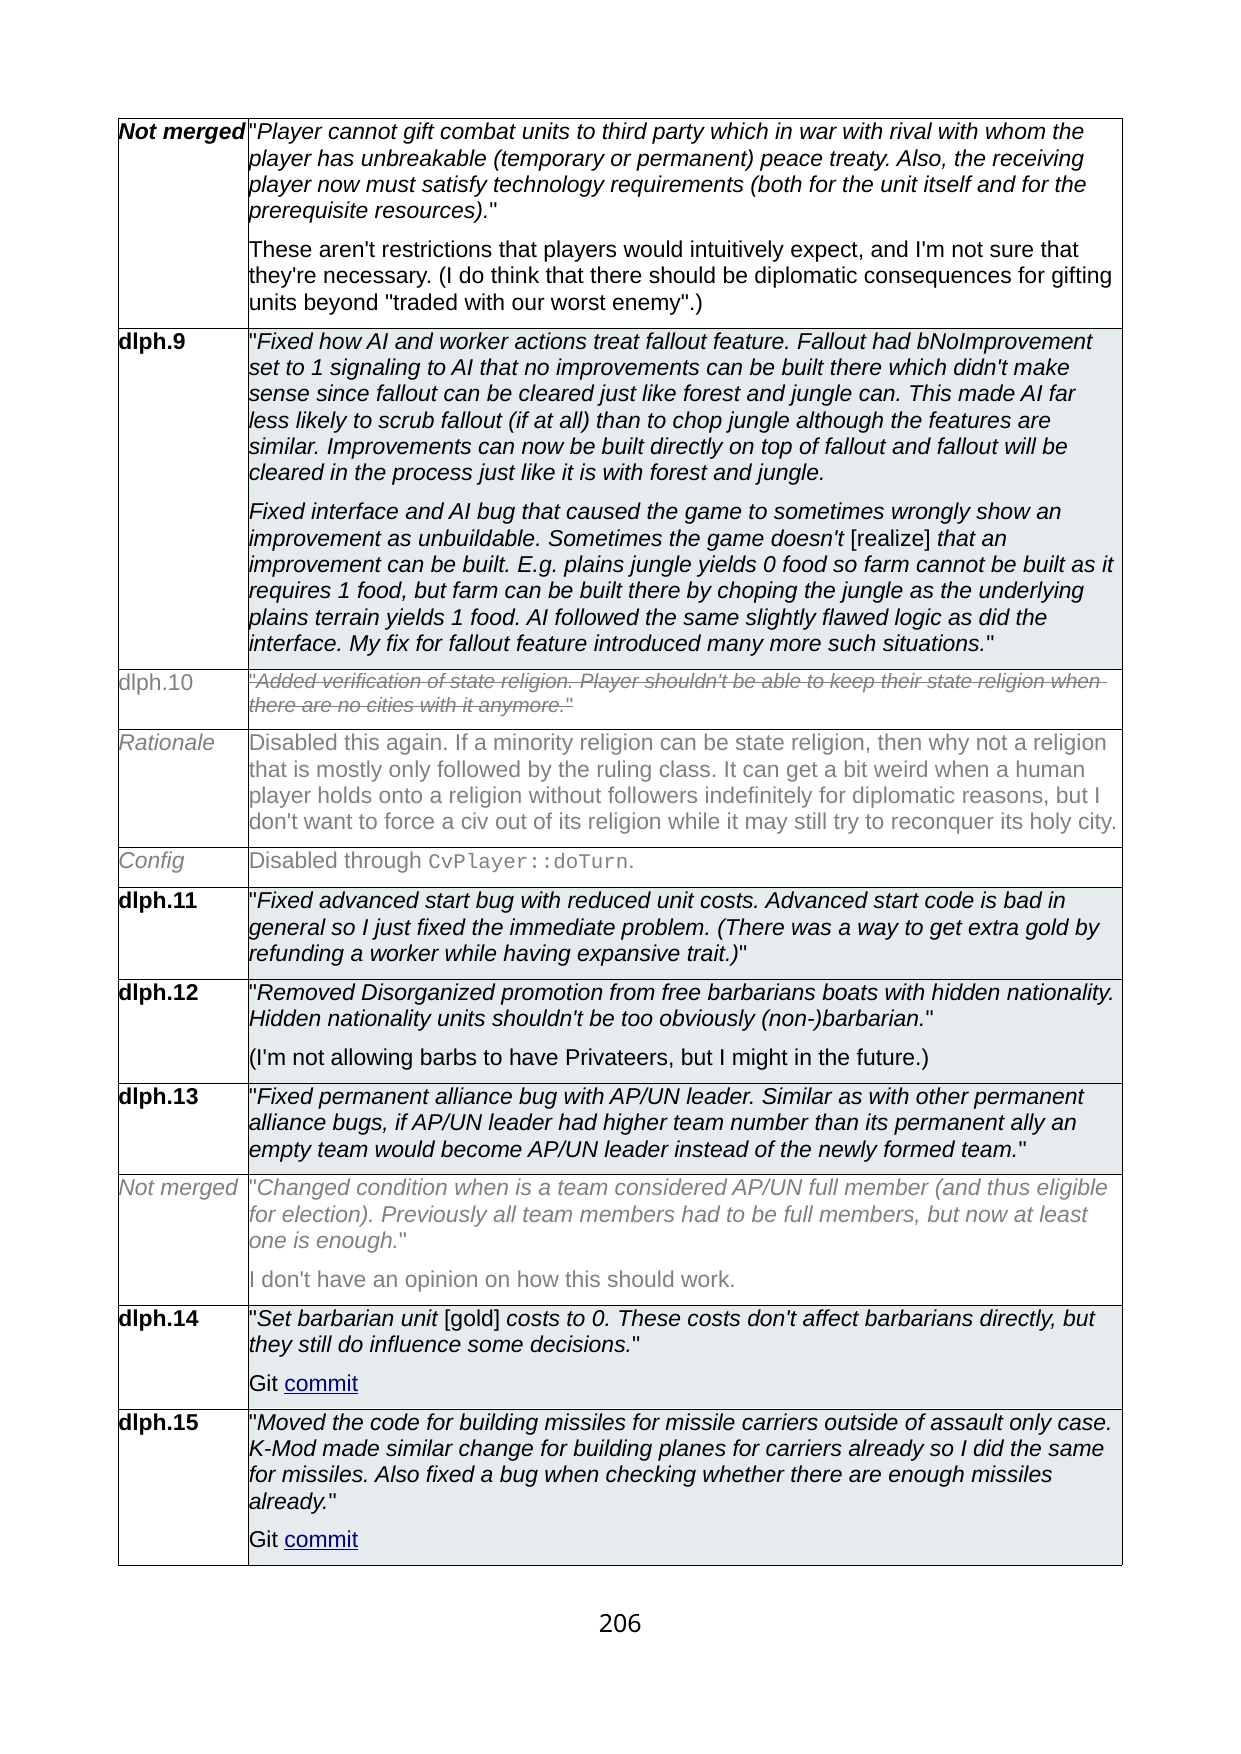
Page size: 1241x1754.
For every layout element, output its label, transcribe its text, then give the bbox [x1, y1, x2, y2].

table_cell Not merged [119, 119, 248, 327]
table_cell dlph.15 [119, 1410, 248, 1565]
table_cell "Fixed advanced start bug with reduced unit costs. Advanced start code is bad in general so I just fixed the immediate problem. (There was a way to get extra gold by refunding a worker while having expansive trait.)" [249, 888, 1122, 979]
table_cell "Added verification of state religion. Player shouldn't be able to keep their state religion when there are no cities with it anymore." [249, 670, 1122, 729]
table_cell "Fixed how AI and worker actions treat fallout feature. Fallout had bNoImprovement set to 1 signaling to AI that no improvements can be built there which didn't make sense since fallout can be cleared just like forest and jungle can. This made AI far less likely to scrub fallout (if at all) than to chop jungle although the features are similar. Improvements can now be built directly on top of fallout and fallout will be cleared in the process just like it is with forest and jungle. Fixed interface and AI bug that caused the game to sometimes wrongly show an improvement as unbuildable. Sometimes the game doesn't [realize] that an improvement can be built. E.g. plains jungle yields 0 food so farm cannot be built as it requires 1 food, but farm can be built there by choping the jungle as the underlying plains terrain yields 1 food. AI followed the same slightly flawed logic as did the interface. My fix for fallout feature introduced many more such situations." [249, 329, 1122, 669]
table_cell Config [119, 848, 248, 887]
table_cell Rationale [119, 730, 248, 847]
table_cell "Set barbarian unit [gold] costs to 0. These costs don't affect barbarians directly, but they still do influence some decisions." Git commit [249, 1306, 1122, 1408]
table_cell "Removed Disorganized promotion from free barbarians boats with hidden nationality. Hidden nationality units shouldn't be too obviously (non-)barbarian." (I'm not allowing barbs to have Privateers, but I might in the future.) [249, 980, 1122, 1083]
table_cell dlph.9 [119, 329, 248, 669]
table_cell Disabled this again. If a minority religion can be state religion, then why not a religion that is mostly only followed by the ruling class. It can get a bit weird when a human player holds onto a religion without followers indefinitely for diplomatic reasons, but I don't want to force a civ out of its religion while it may still try to reconquer its holy city. [249, 730, 1122, 847]
table_cell "Fixed permanent alliance bug with AP/UN leader. Similar as with other permanent alliance bugs, if AP/UN leader had higher team number than its permanent ally an empty team would become AP/UN leader instead of the newly formed team." [249, 1084, 1122, 1174]
table_cell Disabled through CvPlayer::doTurn. [249, 848, 1122, 887]
table_cell Not merged [119, 1175, 248, 1304]
table_cell dlph.12 [119, 980, 248, 1083]
table_cell dlph.14 [119, 1306, 248, 1408]
table_cell "Moved the code for building missiles for missile carriers outside of assault only case. K-Mod made similar change for building planes for carriers already so I did the same for missiles. Also fixed a bug when checking whether there are enough missiles already." Git commit [249, 1410, 1122, 1565]
table_cell dlph.10 [119, 670, 248, 729]
table_cell dlph.11 [119, 888, 248, 979]
table_cell dlph.13 [119, 1084, 248, 1174]
table_cell "Player cannot gift combat units to third party which in war with rival with whom the player has unbreakable (temporary or permanent) peace treaty. Also, the receiving player now must satisfy technology requirements (both for the unit itself and for the prerequisite resources)." These aren't restrictions that players would intuitively expect, and I'm not sure that they're necessary. (I do think that there should be diplomatic consequences for gifting units beyond "traded with our worst enemy".) [249, 119, 1122, 327]
table_cell "Changed condition when is a team considered AP/UN full member (and thus eligible for election). Previously all team members had to be full members, but now at least one is enough." I don't have an opinion on how this should work. [249, 1175, 1122, 1304]
